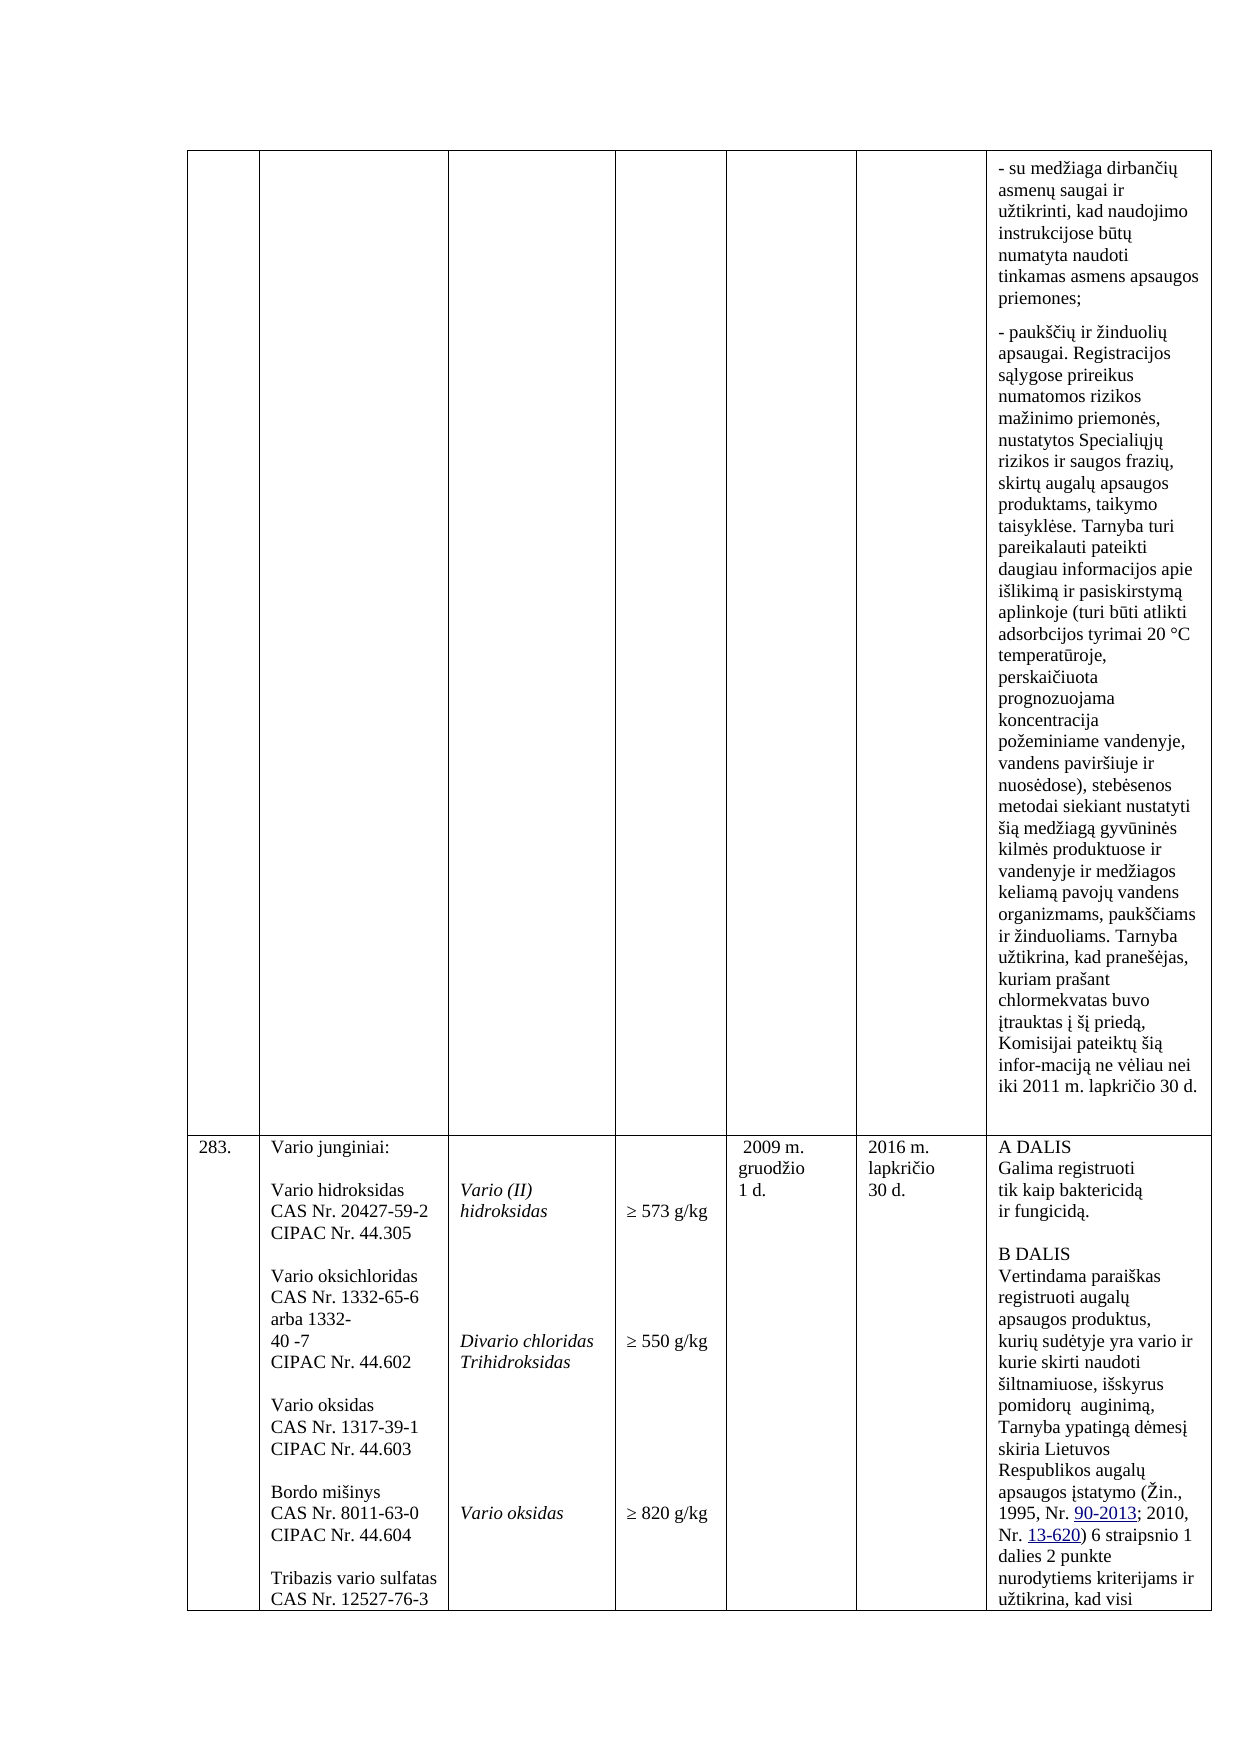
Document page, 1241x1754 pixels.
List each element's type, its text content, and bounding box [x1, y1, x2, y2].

table_cell Vario (II) hidroksidas Divario chloridas Trihidroksidas Vario oksidas [449, 1136, 615, 1610]
table_cell [857, 151, 986, 1134]
table_cell - su medžiaga dirbančių asmenų saugai ir užtikrinti, kad naudojimo instrukcijose būtų numatyta naudoti tinkamas asmens apsaugos priemones; - paukščių ir žinduolių apsaugai. Registracijos sąlygose prireikus numatomos rizikos mažinimo priemonės, nustatytos Specialiųjų rizikos ir saugos frazių, skirtų augalų apsaugos produktams, taikymo taisyklėse. Tarnyba turi pareikalauti pateikti daugiau informacijos apie išlikimą ir pasiskirstymą aplinkoje (turi būti atlikti adsorbcijos tyrimai 20 °C temperatūroje, perskaičiuota prognozuojama koncentracija požeminiame vandenyje, vandens paviršiuje ir nuosėdose), stebėsenos metodai siekiant nustatyti šią medžiagą gyvūninės kilmės produktuose ir vandenyje ir medžiagos keliamą pavojų vandens organizmams, paukščiams ir žinduoliams. Tarnyba užtikrina, kad pranešėjas, kuriam prašant chlormekvatas buvo įtrauktas į šį priedą, Komisijai pateiktų šią infor-maciją ne vėliau nei iki 2011 m. lapkričio 30 d. [987, 151, 1211, 1134]
table_cell [188, 151, 259, 1134]
table_cell [449, 151, 615, 1134]
table_cell ≥ 573 g/kg ≥ 550 g/kg ≥ 820 g/kg [616, 1136, 726, 1610]
table_cell 2016 m. lapkričio 30 d. [857, 1136, 986, 1610]
table_cell [260, 151, 448, 1134]
table_cell A DALIS Galima registruoti tik kaip baktericidą ir fungicidą. B DALIS Vertindama paraiškas registruoti augalų apsaugos produktus, kurių sudėtyje yra vario ir kurie skirti naudoti šiltnamiuose, išskyrus pomidorų auginimą, Tarnyba ypatingą dėmesį skiria Lietuvos Respublikos augalų apsaugos įstatymo (Žin., 1995, Nr. 90-2013; 2010, Nr. 13-620) 6 straipsnio 1 dalies 2 punkte nurodytiems kriterijams ir užtikrina, kad visi [987, 1136, 1211, 1610]
table_cell 283. [188, 1136, 259, 1610]
table_cell 2009 m. gruodžio 1 d. [727, 1136, 856, 1610]
table_cell [616, 151, 726, 1134]
table_cell Vario junginiai: Vario hidroksidas CAS Nr. 20427-59-2 CIPAC Nr. 44.305 Vario oksichloridas CAS Nr. 1332-65-6 arba 1332- 40 -7 CIPAC Nr. 44.602 Vario oksidas CAS Nr. 1317-39-1 CIPAC Nr. 44.603 Bordo mišinys CAS Nr. 8011-63-0 CIPAC Nr. 44.604 Tribazis vario sulfatas CAS Nr. 12527-76-3 [260, 1136, 448, 1610]
table_cell [727, 151, 856, 1134]
